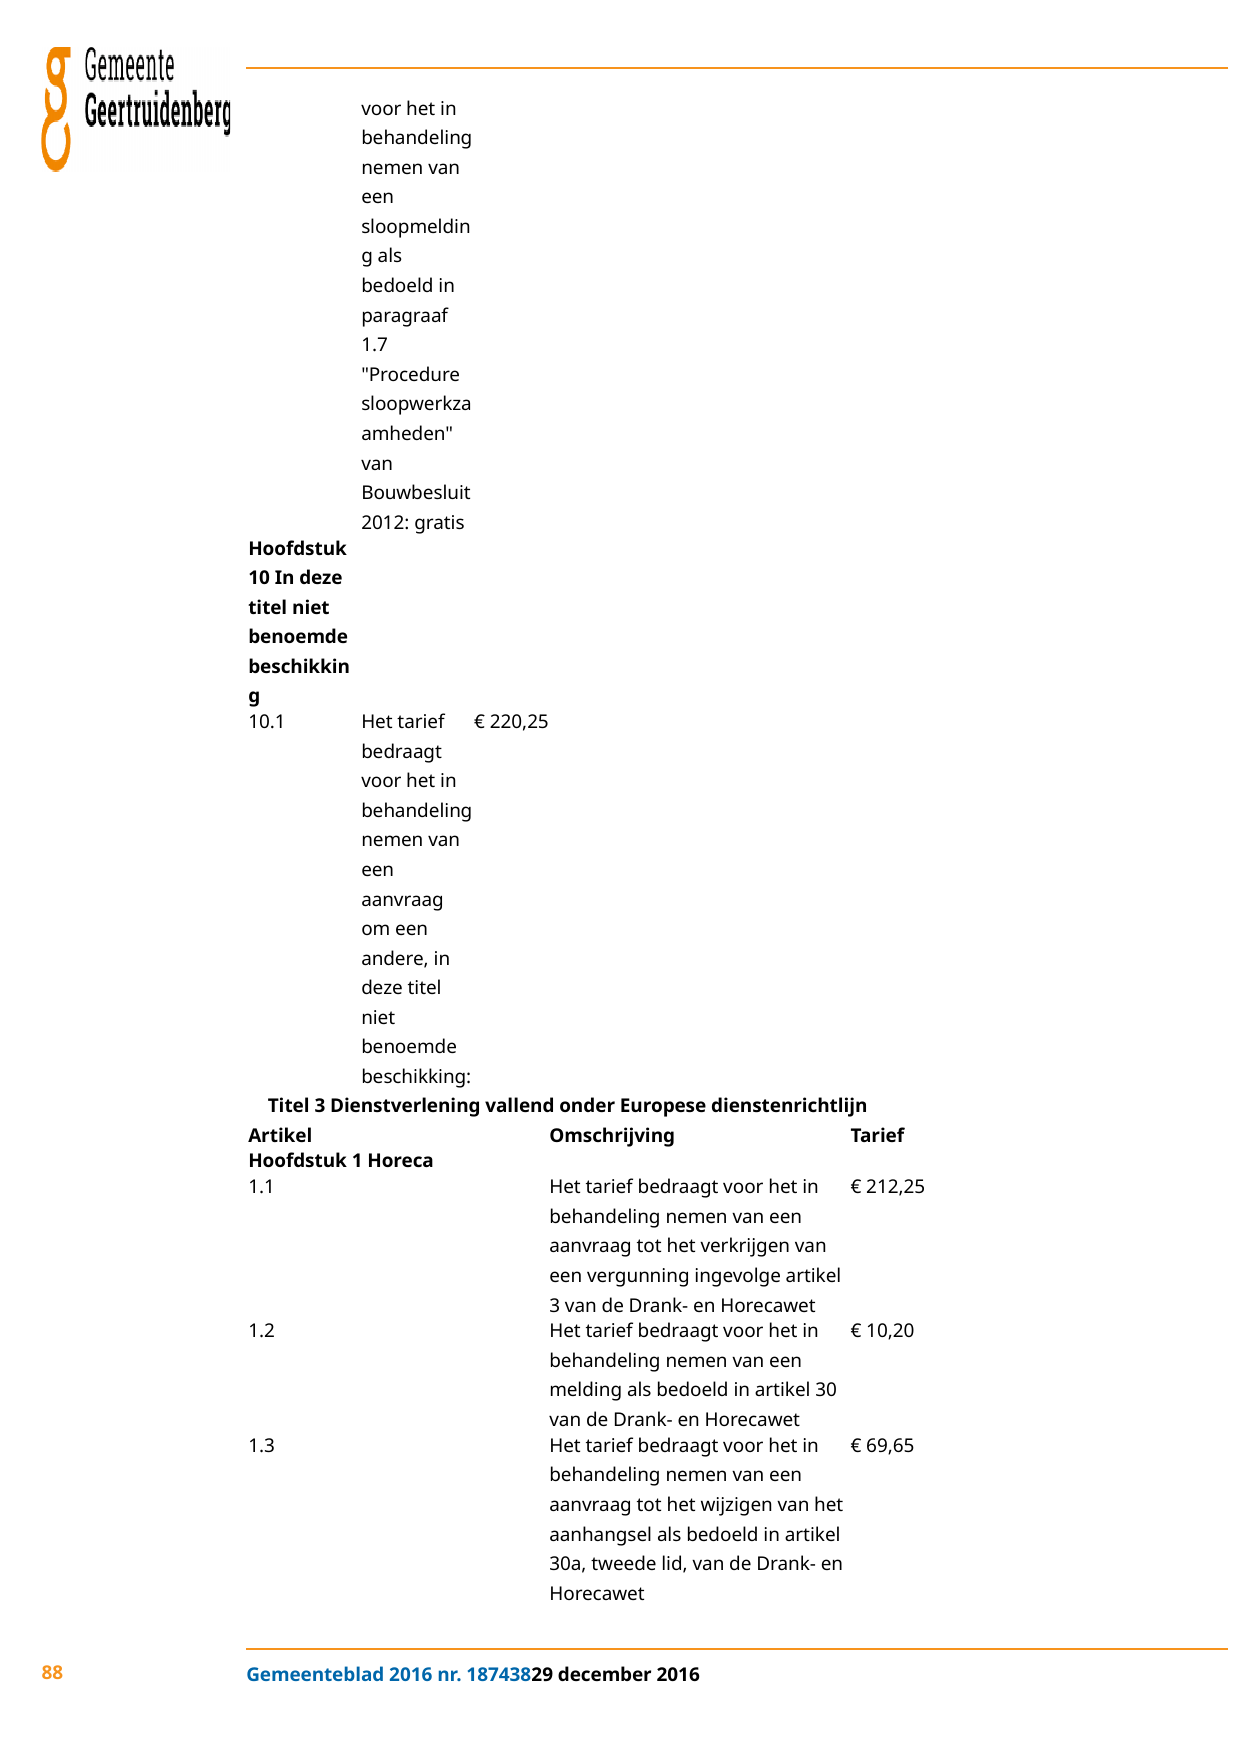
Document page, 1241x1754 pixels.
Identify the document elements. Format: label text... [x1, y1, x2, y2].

table_cell € 220,25 [474, 708, 587, 1089]
table_cell Het tarief bedraagt voor het in behandeling nemen van een aanvraag om een andere, in deze titel niet benoemde beschikking: [361, 708, 474, 1089]
table_cell [474, 95, 587, 535]
table_cell Hoofdstuk 1 Horeca [248, 1148, 549, 1173]
table_header Tarief [850, 1122, 1152, 1148]
table_cell [248, 95, 361, 535]
table_cell 10.1 [248, 708, 361, 1089]
text Titel 3 Dienstverlening vallend onder Europese dienstenrichtlijn [248, 1092, 1152, 1118]
table_cell Het tarief bedraagt voor het in behandeling nemen van een aanvraag tot het verkrijgen van een vergunning ingevolge artikel 3 van de Drank- en Horecawet [549, 1174, 850, 1317]
table_cell [587, 95, 700, 535]
table_cell € 69,65 [850, 1432, 1152, 1606]
table_cell [587, 708, 700, 1089]
table_header Omschrijving [549, 1122, 850, 1148]
table_cell Hoofdstuk 10 In deze titel niet benoemde beschikking [248, 535, 361, 708]
table_cell 1.2 [248, 1318, 549, 1432]
table_cell voor het in behandeling nemen van een sloopmelding als bedoeld in paragraaf 1.7 "Procedure sloopwerkzaamheden" van Bouwbesluit 2012: gratis [361, 95, 474, 535]
table_cell 1.3 [248, 1432, 549, 1606]
table_cell Het tarief bedraagt voor het in behandeling nemen van een aanvraag tot het wijzigen van het aanhangsel als bedoeld in artikel 30a, tweede lid, van de Drank- en Horecawet [549, 1432, 850, 1606]
table_cell 1.1 [248, 1174, 549, 1317]
table_header Artikel [248, 1122, 549, 1148]
picture [41, 47, 231, 172]
table_cell € 10,20 [850, 1318, 1152, 1432]
table_cell € 212,25 [850, 1174, 1152, 1317]
table_cell Het tarief bedraagt voor het in behandeling nemen van een melding als bedoeld in artikel 30 van de Drank- en Horecawet [549, 1318, 850, 1432]
